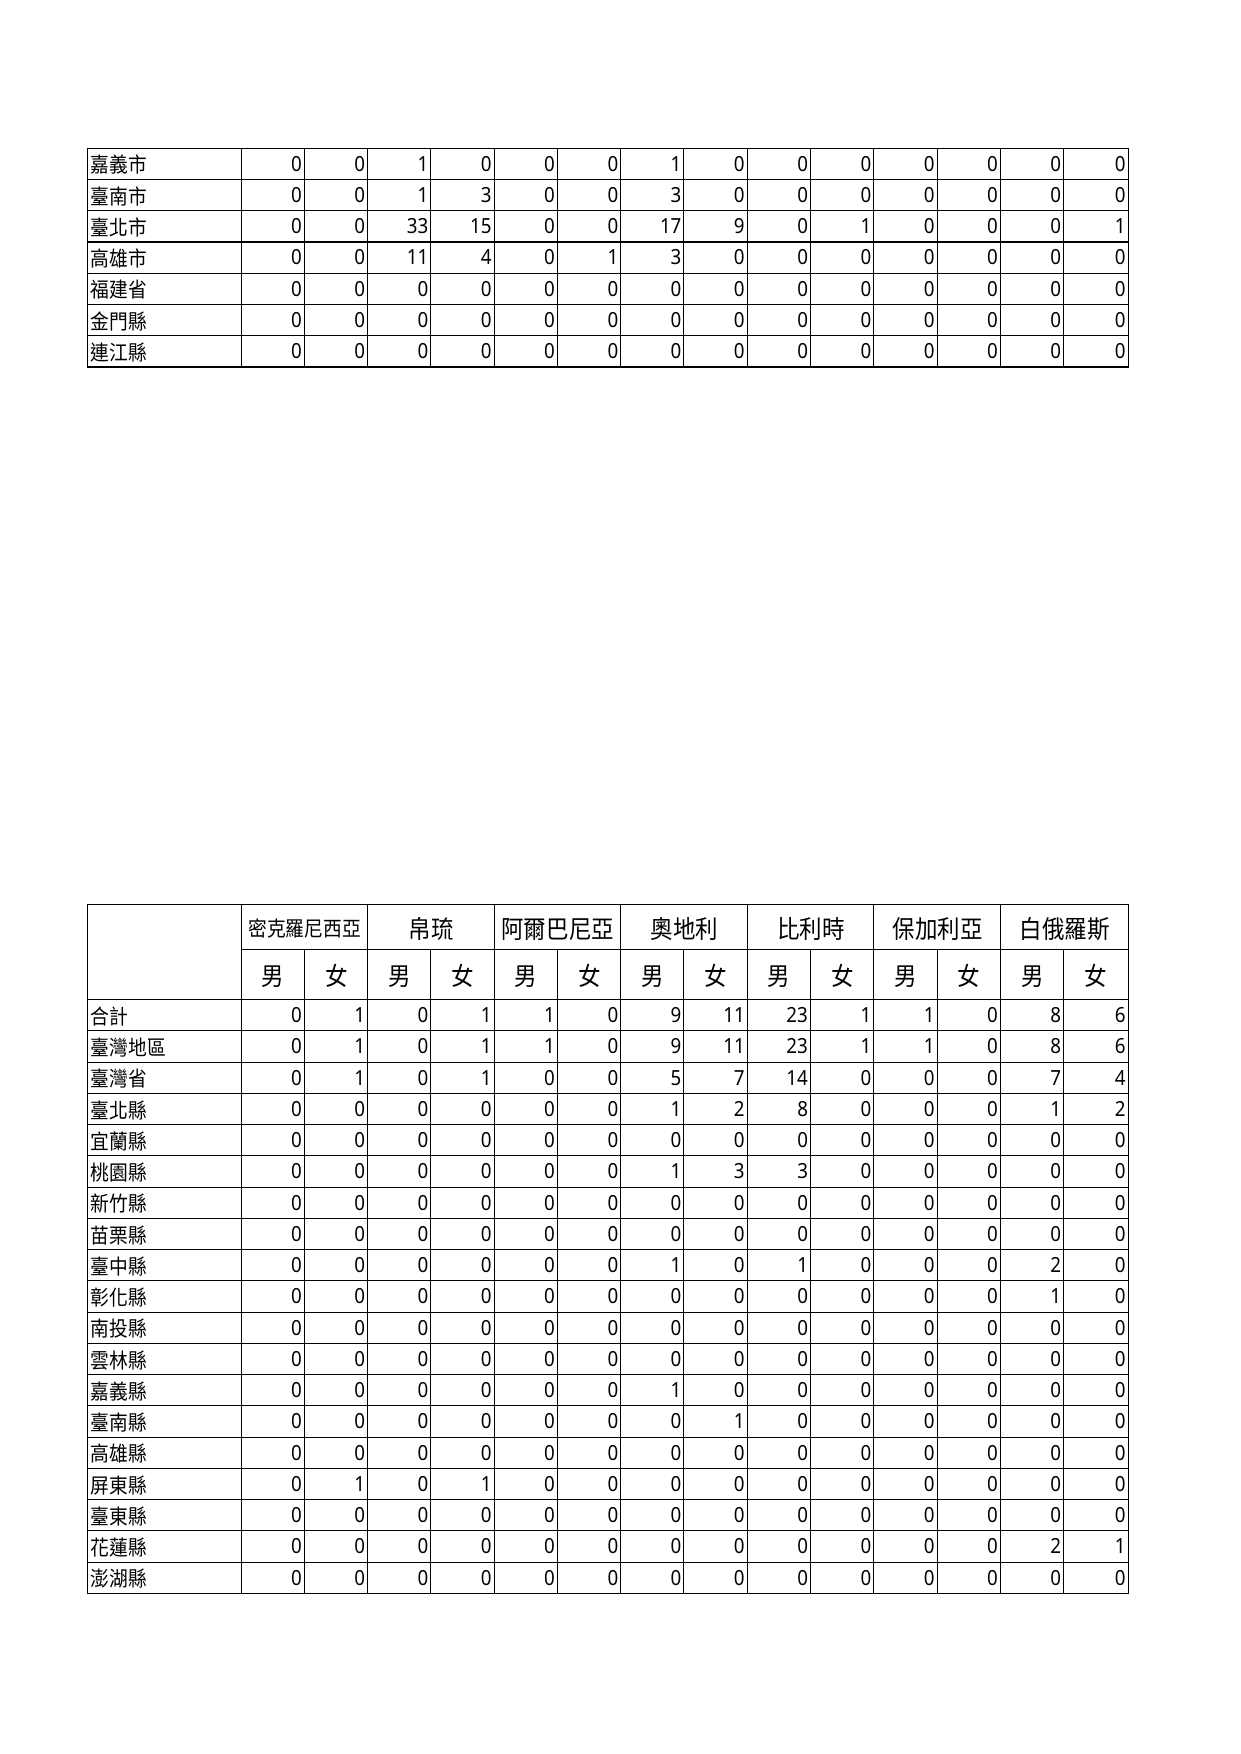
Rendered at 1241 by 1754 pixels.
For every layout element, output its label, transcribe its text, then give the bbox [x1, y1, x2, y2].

table_cell 嘉義市 [88, 149, 241, 179]
table_cell 連江縣 [88, 336, 241, 366]
table_cell 23 [748, 1000, 810, 1030]
table_cell 0 [748, 1563, 810, 1593]
table_cell 桃園縣 [88, 1156, 241, 1187]
table_cell 0 [495, 1313, 557, 1343]
table_cell 0 [938, 274, 1000, 304]
table_cell 0 [495, 1125, 557, 1155]
table_cell 0 [938, 1438, 1000, 1468]
table_cell 0 [305, 1219, 367, 1249]
table_cell 0 [684, 1531, 747, 1562]
table_cell 7 [1001, 1063, 1063, 1093]
table_cell 0 [495, 180, 557, 210]
table_cell 0 [811, 1344, 873, 1374]
table_cell 0 [495, 1375, 557, 1405]
table_header 保加利亞 [874, 905, 1000, 949]
table_cell 0 [305, 305, 367, 335]
table_cell 0 [495, 305, 557, 335]
table_cell 0 [748, 1219, 810, 1249]
table_cell 0 [684, 274, 747, 304]
table_cell 0 [1001, 149, 1063, 179]
table_cell 宜蘭縣 [88, 1125, 241, 1155]
table_cell 0 [558, 1500, 620, 1530]
table_cell 臺灣省 [88, 1063, 241, 1093]
table_cell 0 [1001, 211, 1063, 241]
table_cell 0 [938, 1031, 1000, 1062]
table_cell 0 [811, 1281, 873, 1312]
table_cell 0 [495, 1250, 557, 1280]
table_cell 0 [684, 1313, 747, 1343]
table_cell 0 [621, 274, 683, 304]
table_cell 0 [558, 274, 620, 304]
table_cell 23 [748, 1031, 810, 1062]
table_cell 嘉義縣 [88, 1375, 241, 1405]
table_cell 臺南縣 [88, 1406, 241, 1437]
table_cell 0 [1001, 1125, 1063, 1155]
table_cell 0 [1001, 243, 1063, 273]
table_cell 0 [684, 1375, 747, 1405]
table_cell 高雄市 [88, 243, 241, 273]
table_cell 0 [1064, 1250, 1128, 1280]
table_cell 0 [621, 1313, 683, 1343]
table_cell 0 [558, 1156, 620, 1187]
table_cell 男 [242, 950, 304, 999]
table_cell 0 [305, 1375, 367, 1405]
table_cell 0 [874, 1250, 937, 1280]
table_header 帛琉 [368, 905, 494, 949]
table_header 比利時 [748, 905, 873, 949]
table_cell 0 [748, 1313, 810, 1343]
table_cell 14 [748, 1063, 810, 1093]
table_cell 0 [368, 1219, 430, 1249]
table_cell 1 [684, 1406, 747, 1437]
table_cell 0 [495, 1344, 557, 1374]
table_cell 合計 [88, 1000, 241, 1030]
table_cell 0 [242, 149, 304, 179]
table_cell 0 [1001, 180, 1063, 210]
table_cell 0 [495, 336, 557, 366]
table_cell 0 [242, 1438, 304, 1468]
table_cell 0 [431, 1156, 494, 1187]
table_cell 0 [558, 1406, 620, 1437]
table_cell 0 [1064, 1156, 1128, 1187]
table_cell 0 [874, 180, 937, 210]
table_cell 0 [874, 1219, 937, 1249]
table_cell 0 [431, 336, 494, 366]
table_cell 0 [368, 1469, 430, 1499]
table_cell 0 [938, 1469, 1000, 1499]
table_cell 0 [558, 1031, 620, 1062]
table_cell 0 [242, 1094, 304, 1124]
table_cell 0 [748, 243, 810, 273]
table_cell 0 [368, 1188, 430, 1218]
table_cell 0 [874, 211, 937, 241]
table_cell 0 [242, 1250, 304, 1280]
table_header 奧地利 [621, 905, 747, 949]
table_cell 0 [558, 1531, 620, 1562]
table_cell 0 [495, 1188, 557, 1218]
table_cell 0 [368, 1125, 430, 1155]
table_cell 1 [305, 1063, 367, 1093]
table_cell 0 [242, 1375, 304, 1405]
table_cell 0 [242, 1156, 304, 1187]
table_cell 0 [431, 274, 494, 304]
table_cell 1 [431, 1469, 494, 1499]
table_cell 0 [431, 305, 494, 335]
table_cell 0 [938, 180, 1000, 210]
table_cell 1 [621, 149, 683, 179]
table_cell 0 [811, 1563, 873, 1593]
table_cell 0 [558, 1281, 620, 1312]
table_cell 0 [558, 1469, 620, 1499]
table_cell 0 [874, 305, 937, 335]
table_cell 0 [684, 149, 747, 179]
table_cell 0 [431, 1344, 494, 1374]
table_cell 4 [1064, 1063, 1128, 1093]
table_cell 女 [305, 950, 367, 999]
table_cell 0 [495, 1563, 557, 1593]
table_cell 0 [874, 1156, 937, 1187]
table_cell 高雄縣 [88, 1438, 241, 1468]
table_cell 0 [811, 274, 873, 304]
table_cell 0 [1064, 1438, 1128, 1468]
table_cell 0 [1001, 305, 1063, 335]
table_cell 3 [748, 1156, 810, 1187]
table_cell 0 [368, 1000, 430, 1030]
table_cell 0 [368, 1563, 430, 1593]
table_cell 0 [621, 1531, 683, 1562]
table_cell 15 [431, 211, 494, 241]
table_cell 1 [874, 1031, 937, 1062]
table_cell 0 [938, 1281, 1000, 1312]
table_cell 0 [938, 1125, 1000, 1155]
table_cell 7 [684, 1063, 747, 1093]
table_cell 0 [242, 274, 304, 304]
table_cell 2 [1001, 1250, 1063, 1280]
table_cell 2 [684, 1094, 747, 1124]
table_cell 0 [305, 336, 367, 366]
table_header 阿爾巴尼亞 [495, 905, 620, 949]
table_cell 0 [938, 149, 1000, 179]
table_cell 0 [305, 1531, 367, 1562]
table_cell 0 [431, 1531, 494, 1562]
table_cell 0 [748, 149, 810, 179]
table_cell 澎湖縣 [88, 1563, 241, 1593]
table_cell 0 [684, 305, 747, 335]
table_cell 0 [748, 1188, 810, 1218]
table_cell 0 [305, 1156, 367, 1187]
table_cell 0 [431, 1094, 494, 1124]
table_cell 0 [748, 1125, 810, 1155]
table_cell 0 [621, 1563, 683, 1593]
table_cell 8 [1001, 1031, 1063, 1062]
table_cell 0 [938, 1531, 1000, 1562]
table_cell 0 [1001, 1500, 1063, 1530]
table_cell 0 [242, 1000, 304, 1030]
table_cell 女 [684, 950, 747, 999]
table_cell 0 [242, 1188, 304, 1218]
table_cell 男 [874, 950, 937, 999]
table_cell 0 [621, 305, 683, 335]
table_cell 0 [811, 1375, 873, 1405]
table_cell 金門縣 [88, 305, 241, 335]
table_cell 南投縣 [88, 1313, 241, 1343]
table_cell 0 [368, 1375, 430, 1405]
table_cell 0 [368, 1156, 430, 1187]
table_cell 0 [938, 1000, 1000, 1030]
table_cell 0 [621, 1406, 683, 1437]
table_cell 0 [431, 1250, 494, 1280]
table_cell 0 [874, 1313, 937, 1343]
table_header 白俄羅斯 [1001, 905, 1128, 949]
table_cell 0 [305, 274, 367, 304]
table_cell 0 [305, 1281, 367, 1312]
table_cell 0 [748, 305, 810, 335]
table_cell 0 [938, 1156, 1000, 1187]
table_cell 0 [368, 1063, 430, 1093]
table_cell 0 [938, 1563, 1000, 1593]
table_cell 0 [242, 1031, 304, 1062]
table_cell 0 [874, 1406, 937, 1437]
table_cell 0 [748, 1406, 810, 1437]
table_cell 1 [558, 243, 620, 273]
table_cell 0 [242, 1531, 304, 1562]
table_cell 11 [368, 243, 430, 273]
table_cell 0 [431, 1375, 494, 1405]
table_cell 0 [874, 1531, 937, 1562]
table_cell 0 [368, 336, 430, 366]
table_cell 0 [684, 1500, 747, 1530]
table_cell 0 [938, 1406, 1000, 1437]
table_cell 0 [242, 1469, 304, 1499]
table_cell 0 [684, 1188, 747, 1218]
table_cell 0 [811, 1250, 873, 1280]
table_cell 0 [495, 243, 557, 273]
table_cell 0 [874, 149, 937, 179]
table_cell 8 [1001, 1000, 1063, 1030]
table_cell 0 [811, 149, 873, 179]
table_cell 1 [1001, 1281, 1063, 1312]
table_cell 0 [874, 243, 937, 273]
table_cell 1 [811, 1000, 873, 1030]
table_cell 0 [368, 274, 430, 304]
table_cell 0 [242, 1281, 304, 1312]
table_cell 0 [621, 1281, 683, 1312]
table_cell 0 [242, 1125, 304, 1155]
table_cell 女 [811, 950, 873, 999]
table_cell 0 [368, 1031, 430, 1062]
table_cell 0 [305, 1563, 367, 1593]
table_cell 0 [621, 1500, 683, 1530]
table_cell 0 [938, 1219, 1000, 1249]
table_cell 男 [495, 950, 557, 999]
table_cell 0 [874, 1125, 937, 1155]
table_cell 0 [305, 1250, 367, 1280]
table_cell 0 [305, 1406, 367, 1437]
table_cell 0 [748, 274, 810, 304]
table_cell 0 [938, 1188, 1000, 1218]
table_cell 0 [684, 336, 747, 366]
table_cell 0 [495, 274, 557, 304]
table_cell 0 [1001, 1188, 1063, 1218]
table_cell 0 [1064, 305, 1128, 335]
table_cell 0 [811, 1125, 873, 1155]
table_cell 0 [431, 1281, 494, 1312]
table_cell 0 [558, 1125, 620, 1155]
table_cell 臺灣地區 [88, 1031, 241, 1062]
table_cell 臺東縣 [88, 1500, 241, 1530]
table_cell 0 [874, 1188, 937, 1218]
table_cell 0 [558, 1438, 620, 1468]
table_cell 0 [431, 1313, 494, 1343]
table_cell 0 [811, 243, 873, 273]
table_cell 1 [495, 1000, 557, 1030]
table_cell 男 [621, 950, 683, 999]
table_cell 0 [938, 1094, 1000, 1124]
table_cell 0 [558, 1188, 620, 1218]
table_cell 1 [811, 211, 873, 241]
table_cell 6 [1064, 1031, 1128, 1062]
table_cell 11 [684, 1000, 747, 1030]
table_cell 0 [684, 1281, 747, 1312]
table_cell 4 [431, 243, 494, 273]
table_cell 0 [1064, 1500, 1128, 1530]
table_cell 女 [431, 950, 494, 999]
table_cell 0 [1064, 1469, 1128, 1499]
table_cell 1 [1064, 1531, 1128, 1562]
table_cell 0 [242, 1406, 304, 1437]
table_cell 臺中縣 [88, 1250, 241, 1280]
table_cell 1 [874, 1000, 937, 1030]
table_cell 9 [684, 211, 747, 241]
table_cell 0 [938, 1313, 1000, 1343]
table_cell 0 [558, 1313, 620, 1343]
table_cell 臺北市 [88, 211, 241, 241]
table_cell 男 [1001, 950, 1063, 999]
table_cell 0 [1064, 336, 1128, 366]
table_cell 0 [558, 1000, 620, 1030]
table_cell 0 [684, 1344, 747, 1374]
table_cell 0 [305, 1344, 367, 1374]
table_cell 0 [305, 1125, 367, 1155]
table_cell 0 [305, 211, 367, 241]
table_cell 0 [938, 211, 1000, 241]
table_cell 1 [431, 1000, 494, 1030]
table_cell 0 [368, 1250, 430, 1280]
table_cell 0 [431, 1188, 494, 1218]
table_cell 0 [748, 1375, 810, 1405]
table_cell 女 [558, 950, 620, 999]
table_cell 0 [242, 243, 304, 273]
table_cell 0 [495, 1281, 557, 1312]
table_cell 0 [874, 1344, 937, 1374]
table_cell 0 [874, 1281, 937, 1312]
table_cell 0 [874, 274, 937, 304]
table_cell 臺北縣 [88, 1094, 241, 1124]
table_cell 0 [305, 243, 367, 273]
table_cell 0 [242, 1063, 304, 1093]
table_cell 臺南市 [88, 180, 241, 210]
table_cell 0 [748, 1469, 810, 1499]
table_cell 0 [305, 1188, 367, 1218]
table_cell 0 [938, 1250, 1000, 1280]
table_cell 男 [368, 950, 430, 999]
table_cell 0 [874, 1375, 937, 1405]
table_cell 0 [938, 1063, 1000, 1093]
table_cell 1 [1001, 1094, 1063, 1124]
table_cell 0 [1001, 1469, 1063, 1499]
table_cell 0 [811, 1500, 873, 1530]
table_cell 0 [811, 1438, 873, 1468]
table_cell 0 [368, 1281, 430, 1312]
table_cell 0 [495, 1438, 557, 1468]
table_cell 0 [874, 1563, 937, 1593]
table_cell 0 [1001, 336, 1063, 366]
table_cell 女 [938, 950, 1000, 999]
table_cell 0 [811, 1219, 873, 1249]
table_cell 1 [1064, 211, 1128, 241]
table_cell 0 [368, 1531, 430, 1562]
table_cell 11 [684, 1031, 747, 1062]
table_cell 0 [874, 1063, 937, 1093]
table_cell 0 [495, 1219, 557, 1249]
table_cell 女 [1064, 950, 1128, 999]
table_cell 0 [368, 305, 430, 335]
table_cell 0 [1001, 1406, 1063, 1437]
table_cell 0 [938, 1500, 1000, 1530]
table_cell 0 [1064, 1125, 1128, 1155]
table_cell 0 [495, 1063, 557, 1093]
table_cell 0 [1001, 1156, 1063, 1187]
table_cell 0 [558, 1094, 620, 1124]
table_cell 0 [811, 180, 873, 210]
table_cell 0 [811, 1531, 873, 1562]
table_cell 雲林縣 [88, 1344, 241, 1374]
table_cell 0 [1064, 1406, 1128, 1437]
table_cell 0 [621, 1188, 683, 1218]
table_cell 0 [305, 1438, 367, 1468]
table_cell 花蓮縣 [88, 1531, 241, 1562]
table_cell 1 [368, 149, 430, 179]
table_cell 1 [431, 1063, 494, 1093]
table_cell 0 [811, 1156, 873, 1187]
table_cell 0 [874, 336, 937, 366]
table_cell 0 [558, 1344, 620, 1374]
table_cell 1 [621, 1250, 683, 1280]
table_cell 0 [811, 1188, 873, 1218]
table_cell 0 [938, 1344, 1000, 1374]
table_cell 0 [938, 1375, 1000, 1405]
table_cell 2 [1064, 1094, 1128, 1124]
table_cell 0 [495, 1500, 557, 1530]
table_cell 0 [684, 1438, 747, 1468]
table_cell 0 [1064, 1563, 1128, 1593]
table_cell 0 [684, 1563, 747, 1593]
table_cell 0 [242, 1313, 304, 1343]
table_cell 0 [684, 1469, 747, 1499]
table_cell 0 [748, 1531, 810, 1562]
table_cell 0 [748, 1344, 810, 1374]
table_cell 1 [811, 1031, 873, 1062]
table_cell 0 [811, 1469, 873, 1499]
table_cell 0 [242, 1219, 304, 1249]
table_cell 0 [1001, 1219, 1063, 1249]
table_cell 1 [305, 1000, 367, 1030]
table_cell 0 [305, 1094, 367, 1124]
table_cell 0 [748, 180, 810, 210]
table_cell 0 [495, 149, 557, 179]
table_cell 0 [1001, 1375, 1063, 1405]
table_cell 0 [811, 1313, 873, 1343]
table_cell 0 [431, 1500, 494, 1530]
table_cell 17 [621, 211, 683, 241]
table_cell 0 [684, 180, 747, 210]
table_cell 9 [621, 1031, 683, 1062]
table_cell 0 [621, 1438, 683, 1468]
table_cell 0 [1064, 1375, 1128, 1405]
table_cell 0 [1001, 1313, 1063, 1343]
table_cell 0 [811, 305, 873, 335]
table_cell 0 [368, 1094, 430, 1124]
table_cell 0 [305, 180, 367, 210]
table_cell 0 [684, 243, 747, 273]
table_cell 0 [874, 1094, 937, 1124]
table_cell 1 [431, 1031, 494, 1062]
table_cell 0 [1001, 1563, 1063, 1593]
table_cell 0 [558, 180, 620, 210]
table_cell 0 [305, 1313, 367, 1343]
table_cell 0 [748, 1500, 810, 1530]
table_cell 0 [621, 1469, 683, 1499]
table_cell 0 [242, 1563, 304, 1593]
table_cell 0 [431, 1125, 494, 1155]
table_cell 0 [368, 1313, 430, 1343]
table_cell 0 [1064, 274, 1128, 304]
table_cell 2 [1001, 1531, 1063, 1562]
table_cell 1 [305, 1031, 367, 1062]
table_cell 彰化縣 [88, 1281, 241, 1312]
table_cell 1 [368, 180, 430, 210]
table_cell 0 [811, 1094, 873, 1124]
table_cell 0 [368, 1438, 430, 1468]
table_cell 0 [1001, 274, 1063, 304]
table_cell 0 [938, 336, 1000, 366]
table_cell 苗栗縣 [88, 1219, 241, 1249]
table_cell 0 [811, 336, 873, 366]
table_cell 1 [621, 1375, 683, 1405]
table_cell 0 [811, 1406, 873, 1437]
table_cell 0 [1064, 1188, 1128, 1218]
table_cell 0 [558, 1375, 620, 1405]
table_cell 0 [368, 1406, 430, 1437]
table_cell 6 [1064, 1000, 1128, 1030]
table_cell 0 [495, 1094, 557, 1124]
table_cell 0 [558, 149, 620, 179]
table_cell 0 [558, 336, 620, 366]
table_cell 0 [684, 1125, 747, 1155]
table_cell 0 [558, 305, 620, 335]
table_cell 男 [748, 950, 810, 999]
table_cell 0 [684, 1219, 747, 1249]
table_cell 3 [621, 180, 683, 210]
table_cell 0 [1064, 149, 1128, 179]
table_cell 0 [874, 1469, 937, 1499]
table_cell 0 [558, 1250, 620, 1280]
table_cell 0 [748, 1281, 810, 1312]
table_cell 0 [938, 243, 1000, 273]
table_cell 0 [938, 305, 1000, 335]
table_cell 0 [621, 1219, 683, 1249]
table_cell 0 [1064, 1313, 1128, 1343]
table_cell 0 [431, 149, 494, 179]
table_cell 0 [558, 1563, 620, 1593]
table_cell 0 [811, 1063, 873, 1093]
table_cell 0 [242, 336, 304, 366]
table_cell 0 [242, 211, 304, 241]
table_header 密克羅尼西亞 [242, 905, 367, 949]
table_cell 0 [431, 1219, 494, 1249]
table_cell 0 [1064, 1344, 1128, 1374]
table_cell 9 [621, 1000, 683, 1030]
table_cell 0 [368, 1344, 430, 1374]
table_cell 0 [431, 1563, 494, 1593]
table_cell 0 [495, 1469, 557, 1499]
table_cell 0 [558, 211, 620, 241]
table_cell 0 [305, 149, 367, 179]
table_cell 0 [1064, 180, 1128, 210]
table_cell 0 [558, 1063, 620, 1093]
table_cell 0 [684, 1250, 747, 1280]
table_cell 0 [621, 336, 683, 366]
table_cell 0 [874, 1500, 937, 1530]
table_cell 0 [495, 1531, 557, 1562]
table_cell 0 [431, 1438, 494, 1468]
table_cell 0 [242, 305, 304, 335]
table_cell 屏東縣 [88, 1469, 241, 1499]
table_cell 3 [621, 243, 683, 273]
table_cell 0 [242, 1344, 304, 1374]
table_cell 8 [748, 1094, 810, 1124]
table_cell 0 [1001, 1438, 1063, 1468]
table_cell 0 [621, 1125, 683, 1155]
table_cell 福建省 [88, 274, 241, 304]
table_cell 0 [1064, 1219, 1128, 1249]
table_cell 0 [242, 1500, 304, 1530]
table_cell 0 [874, 1438, 937, 1468]
table_cell 1 [495, 1031, 557, 1062]
table_cell 0 [495, 1156, 557, 1187]
table_cell 0 [621, 1344, 683, 1374]
table_cell 3 [684, 1156, 747, 1187]
table_cell 0 [748, 211, 810, 241]
table_cell 0 [495, 211, 557, 241]
table_cell 0 [1001, 1344, 1063, 1374]
table_cell 1 [748, 1250, 810, 1280]
table_cell 0 [1064, 243, 1128, 273]
table_cell 33 [368, 211, 430, 241]
table_cell 新竹縣 [88, 1188, 241, 1218]
table_cell 1 [305, 1469, 367, 1499]
table_cell 3 [431, 180, 494, 210]
table_cell 0 [368, 1500, 430, 1530]
table_header [88, 905, 241, 999]
table_cell 0 [495, 1406, 557, 1437]
table_cell 0 [431, 1406, 494, 1437]
table_cell 0 [242, 180, 304, 210]
table_cell 0 [748, 1438, 810, 1468]
table_cell 0 [748, 336, 810, 366]
table_cell 1 [621, 1156, 683, 1187]
table_cell 0 [1064, 1281, 1128, 1312]
table_cell 1 [621, 1094, 683, 1124]
table_cell 5 [621, 1063, 683, 1093]
table_cell 0 [558, 1219, 620, 1249]
table_cell 0 [305, 1500, 367, 1530]
